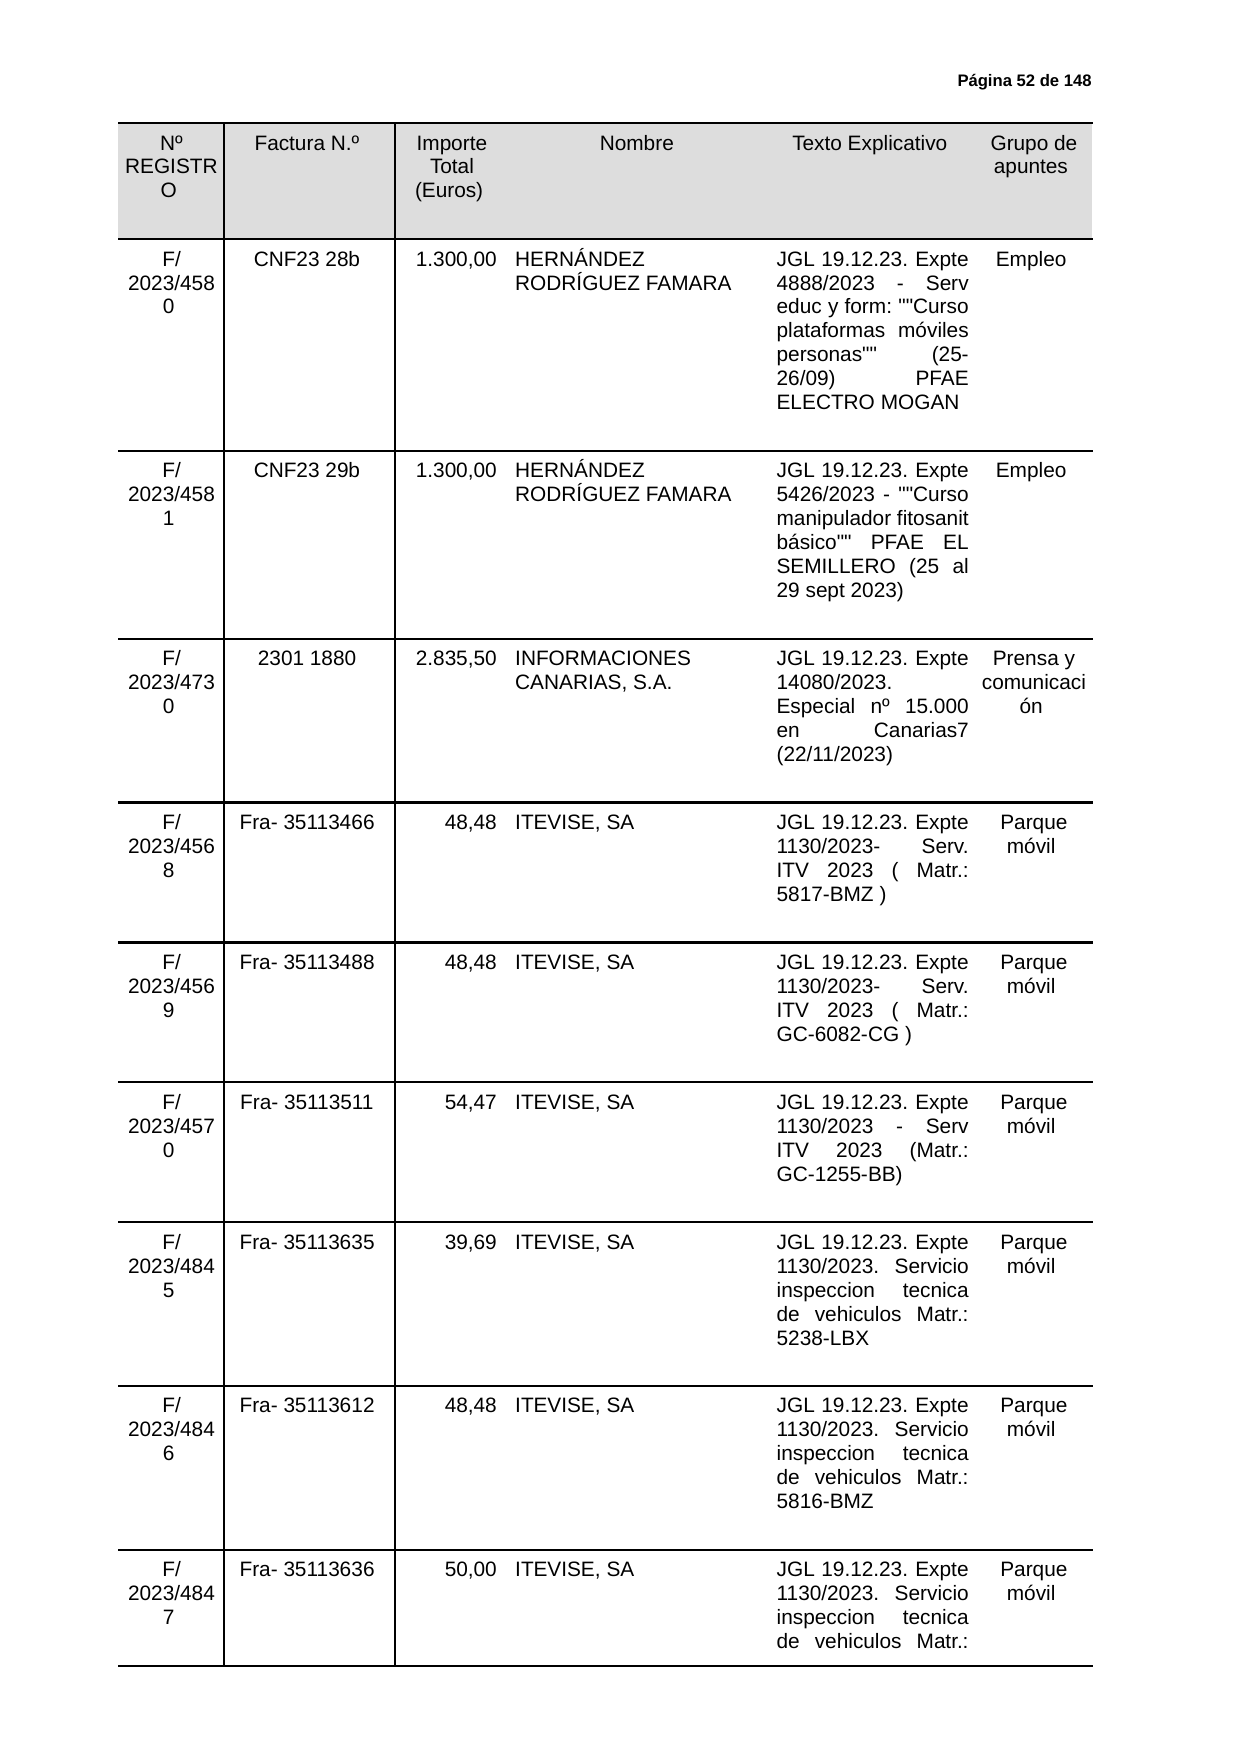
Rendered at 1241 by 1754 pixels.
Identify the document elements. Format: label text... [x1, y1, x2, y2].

table_cell Fra- 35113612 [225, 1387, 394, 1549]
table_cell F/2023/4847 [118, 1551, 223, 1665]
table_cell 48,48 [396, 804, 509, 941]
table_cell 48,48 [396, 1387, 509, 1549]
table_cell Fra- 35113635 [225, 1223, 394, 1385]
table_cell INFORMACIONES CANARIAS, S.A. [509, 640, 770, 801]
table_cell ITEVISE, SA [509, 1223, 770, 1385]
table_cell Fra- 35113511 [225, 1083, 394, 1221]
table_cell ITEVISE, SA [509, 1387, 770, 1549]
table_header Importe Total (Euros) [396, 124, 509, 238]
table_header Nº REGISTRO [118, 124, 223, 238]
table_cell ITEVISE, SA [509, 944, 770, 1081]
table_cell HERNÁNDEZ RODRÍGUEZ FAMARA [509, 240, 770, 450]
table_cell Parque móvil [975, 1083, 1092, 1221]
table_cell F/2023/4580 [118, 240, 223, 450]
table_cell HERNÁNDEZ RODRÍGUEZ FAMARA [509, 452, 770, 638]
table_cell ITEVISE, SA [509, 1083, 770, 1221]
table_cell 39,69 [396, 1223, 509, 1385]
table_cell F/2023/4846 [118, 1387, 223, 1549]
table_cell Prensa y comunicación [975, 640, 1092, 801]
table_cell JGL 19.12.23. Expte 1130/2023. Servicio inspeccion tecnica de vehiculos Matr.: 5238-LBX [770, 1223, 975, 1385]
table_cell F/2023/4581 [118, 452, 223, 638]
table_cell Parque móvil [975, 804, 1092, 941]
table_header Texto Explicativo [770, 124, 975, 238]
table_cell ITEVISE, SA [509, 804, 770, 941]
table_cell Empleo [975, 452, 1092, 638]
table_cell 54,47 [396, 1083, 509, 1221]
table_cell JGL 19.12.23. Expte 4888/2023 - Serv educ y form: ""Curso plataformas móviles personas"" (25-26/09) PFAE ELECTRO MOGAN [770, 240, 975, 450]
table_header Nombre [509, 124, 770, 238]
table_cell 48,48 [396, 944, 509, 1081]
table_cell F/2023/4569 [118, 944, 223, 1081]
table_cell 2.835,50 [396, 640, 509, 801]
table_cell JGL 19.12.23. Expte 1130/2023. Servicio inspeccion tecnica de vehiculos Matr.: 5816-BMZ [770, 1387, 975, 1549]
table_cell 50,00 [396, 1551, 509, 1665]
table_cell Parque móvil [975, 1387, 1092, 1549]
table_cell Empleo [975, 240, 1092, 450]
table_cell 1.300,00 [396, 240, 509, 450]
table_cell F/2023/4845 [118, 1223, 223, 1385]
table_cell CNF23 29b [225, 452, 394, 638]
table_cell F/2023/4568 [118, 804, 223, 941]
table_cell JGL 19.12.23. Expte 1130/2023- Serv. ITV 2023 ( Matr.: GC-6082-CG ) [770, 944, 975, 1081]
table_cell Fra- 35113466 [225, 804, 394, 941]
table_cell JGL 19.12.23. Expte 14080/2023. Especial nº 15.000 en Canarias7 (22/11/2023) [770, 640, 975, 801]
table_header Factura N.º [225, 124, 394, 238]
table_header Grupo de apuntes [975, 124, 1092, 238]
table_cell ITEVISE, SA [509, 1551, 770, 1665]
table_cell Fra- 35113636 [225, 1551, 394, 1665]
table_cell F/2023/4570 [118, 1083, 223, 1221]
table_cell 1.300,00 [396, 452, 509, 638]
table_cell 2301 1880 [225, 640, 394, 801]
table_cell Fra- 35113488 [225, 944, 394, 1081]
table_cell JGL 19.12.23. Expte 1130/2023 - Serv ITV 2023 (Matr.: GC-1255-BB) [770, 1083, 975, 1221]
table_cell JGL 19.12.23. Expte 1130/2023- Serv. ITV 2023 ( Matr.: 5817-BMZ ) [770, 804, 975, 941]
table_cell Parque móvil [975, 944, 1092, 1081]
table_cell Parque móvil [975, 1223, 1092, 1385]
table_cell CNF23 28b [225, 240, 394, 450]
table_cell Parque móvil [975, 1551, 1092, 1665]
table_cell JGL 19.12.23. Expte 1130/2023. Servicio inspeccion tecnica de vehiculos Matr.: [770, 1551, 975, 1665]
table_cell F/2023/4730 [118, 640, 223, 801]
table_cell JGL 19.12.23. Expte 5426/2023 - ""Curso manipulador fitosanit básico"" PFAE EL SEMILLERO (25 al 29 sept 2023) [770, 452, 975, 638]
